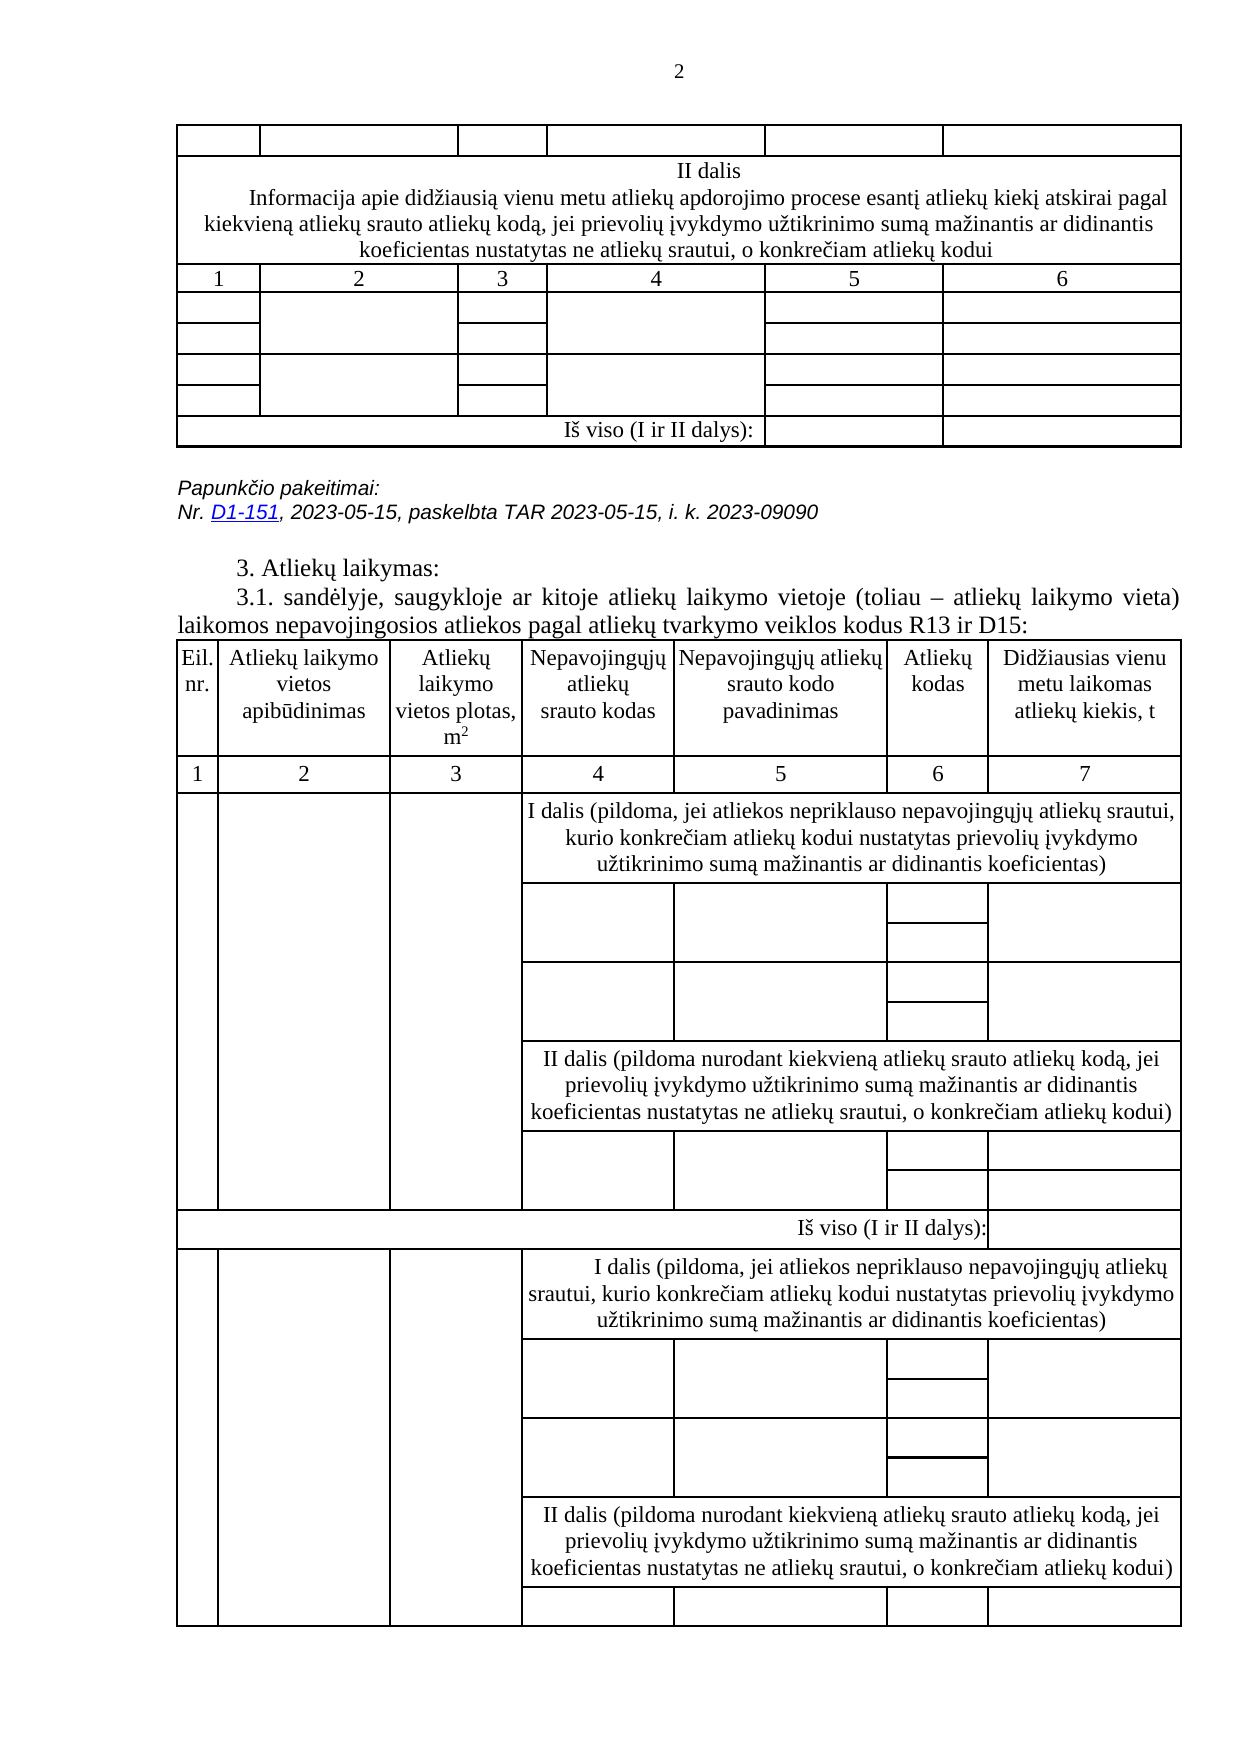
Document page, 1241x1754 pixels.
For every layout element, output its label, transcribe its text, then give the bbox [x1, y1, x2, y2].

table_cell [888, 1340, 987, 1377]
table_cell [675, 1132, 886, 1209]
table_cell [178, 1250, 217, 1625]
table_cell [989, 1419, 1180, 1496]
table_cell [261, 126, 457, 155]
table_cell 3 [459, 265, 546, 291]
table_cell [178, 386, 259, 414]
table_cell Iš viso (I ir II dalys): [178, 417, 764, 445]
table_cell [766, 355, 942, 384]
table_cell [944, 324, 1180, 353]
table_cell [675, 963, 886, 1040]
table_cell [989, 1340, 1180, 1417]
table_cell [766, 386, 942, 414]
table_cell [675, 1419, 886, 1496]
table_cell [675, 1588, 886, 1625]
table_cell [888, 1419, 987, 1456]
table_cell [766, 126, 942, 155]
table_cell 3 [391, 757, 521, 792]
table_cell [523, 1588, 673, 1625]
table_cell [766, 417, 942, 445]
text 3.1. sandėlyje, saugykloje ar kitoje atliekų laikymo vietoje (toliau – atliekų laikymo vieta) laikomos nepavojingosios atliekos pagal atliekų tvarkymo veiklos kodus R13 ir D15: [177, 582, 1181, 639]
table_cell [888, 1588, 987, 1625]
table_cell [178, 126, 259, 155]
table_cell [459, 324, 546, 353]
table_cell 4 [523, 757, 673, 792]
table_cell [888, 963, 987, 1001]
table_cell [523, 884, 673, 961]
table_cell [178, 794, 217, 1209]
table_cell [219, 794, 389, 1209]
table_cell [459, 293, 546, 322]
table_cell [989, 1171, 1180, 1209]
table_cell [523, 1419, 673, 1496]
text Papunkčio pakeitimai: [177, 476, 1181, 500]
table_cell [888, 1132, 987, 1169]
table_cell Iš viso (I ir II dalys): [178, 1211, 987, 1248]
table_cell [178, 324, 259, 353]
table_cell [548, 126, 764, 155]
table_cell [989, 1211, 1180, 1248]
table_cell [944, 417, 1180, 445]
table_cell [888, 1459, 987, 1496]
table_cell [523, 1340, 673, 1417]
table_cell [944, 293, 1180, 322]
table_cell [989, 1588, 1180, 1625]
table_cell [989, 884, 1180, 961]
table_cell II dalis (pildoma nurodant kiekvieną atliekų srauto atliekų kodą, jei prievolių įvykdymo užtikrinimo sumą mažinantis ar didinantis koeficientas nustatytas ne atliekų srautui, o konkrečiam atliekų kodui) [523, 1498, 1180, 1586]
table_cell [523, 963, 673, 1040]
table_header Eil. nr. [178, 641, 217, 755]
table_cell I dalis (pildoma, jei atliekos nepriklauso nepavojingųjų atliekų srautui, kurio konkrečiam atliekų kodui nustatytas prievolių įvykdymo užtikrinimo sumą mažinantis ar didinantis koeficientas) [523, 794, 1180, 882]
table_cell [391, 1250, 521, 1625]
table_cell II dalis Informacija apie didžiausią vienu metu atliekų apdorojimo procese esantį atliekų kiekį atskirai pagal kiekvieną atliekų srauto atliekų kodą, jei prievolių įvykdymo užtikrinimo sumą mažinantis ar didinantis koeficientas nustatytas ne atliekų srautui, o konkrečiam atliekų kodui [178, 157, 1180, 263]
table_cell [675, 1340, 886, 1417]
table_cell [766, 324, 942, 353]
table_header Nepavojingųjų atliekų srauto kodas [523, 641, 673, 755]
table_cell [523, 1132, 673, 1209]
table_cell [261, 293, 457, 353]
table_cell [548, 355, 764, 414]
table_cell [459, 386, 546, 414]
table_cell [888, 1171, 987, 1209]
table_cell [459, 126, 546, 155]
table_cell 2 [219, 757, 389, 792]
text Nr. D1-151, 2023-05-15, paskelbta TAR 2023-05-15, i. k. 2023-09090 [177, 500, 1181, 524]
table_cell 5 [675, 757, 886, 792]
table_cell [944, 126, 1180, 155]
table_cell [888, 1003, 987, 1040]
table_cell [219, 1250, 389, 1625]
table_header Atliekų kodas [888, 641, 987, 755]
table_cell II dalis (pildoma nurodant kiekvieną atliekų srauto atliekų kodą, jei prievolių įvykdymo užtikrinimo sumą mažinantis ar didinantis koeficientas nustatytas ne atliekų srautui, o konkrečiam atliekų kodui) [523, 1042, 1180, 1130]
table_cell 2 [261, 265, 457, 291]
table_cell [675, 884, 886, 961]
table_cell [391, 794, 521, 1209]
table_cell [766, 293, 942, 322]
table_cell [178, 355, 259, 384]
table_cell 6 [944, 265, 1180, 291]
table_cell 7 [989, 757, 1180, 792]
text 3. Atliekų laikymas: [177, 553, 1181, 582]
table_cell 4 [548, 265, 764, 291]
table_cell 1 [178, 757, 217, 792]
table_cell [989, 1132, 1180, 1169]
table_cell 6 [888, 757, 987, 792]
table_cell I dalis (pildoma, jei atliekos nepriklauso nepavojingųjų atliekų srautui, kurio konkrečiam atliekų kodui nustatytas prievolių įvykdymo užtikrinimo sumą mažinantis ar didinantis koeficientas) [523, 1250, 1180, 1338]
table_cell 5 [766, 265, 942, 291]
table_cell [944, 355, 1180, 384]
table_cell [944, 386, 1180, 414]
table_cell [261, 355, 457, 414]
table_cell [888, 884, 987, 922]
table_cell [989, 963, 1180, 1040]
table_header Atliekų laikymo vietos plotas, m2 [391, 641, 521, 755]
table_header Nepavojingųjų atliekų srauto kodo pavadinimas [675, 641, 886, 755]
table_cell [888, 1380, 987, 1417]
table_cell [888, 924, 987, 961]
table_header Atliekų laikymo vietos apibūdinimas [219, 641, 389, 755]
table_cell 1 [178, 265, 259, 291]
table_cell [548, 293, 764, 353]
table_cell [178, 293, 259, 322]
table_header Didžiausias vienu metu laikomas atliekų kiekis, t [989, 641, 1180, 755]
table_cell [459, 355, 546, 384]
